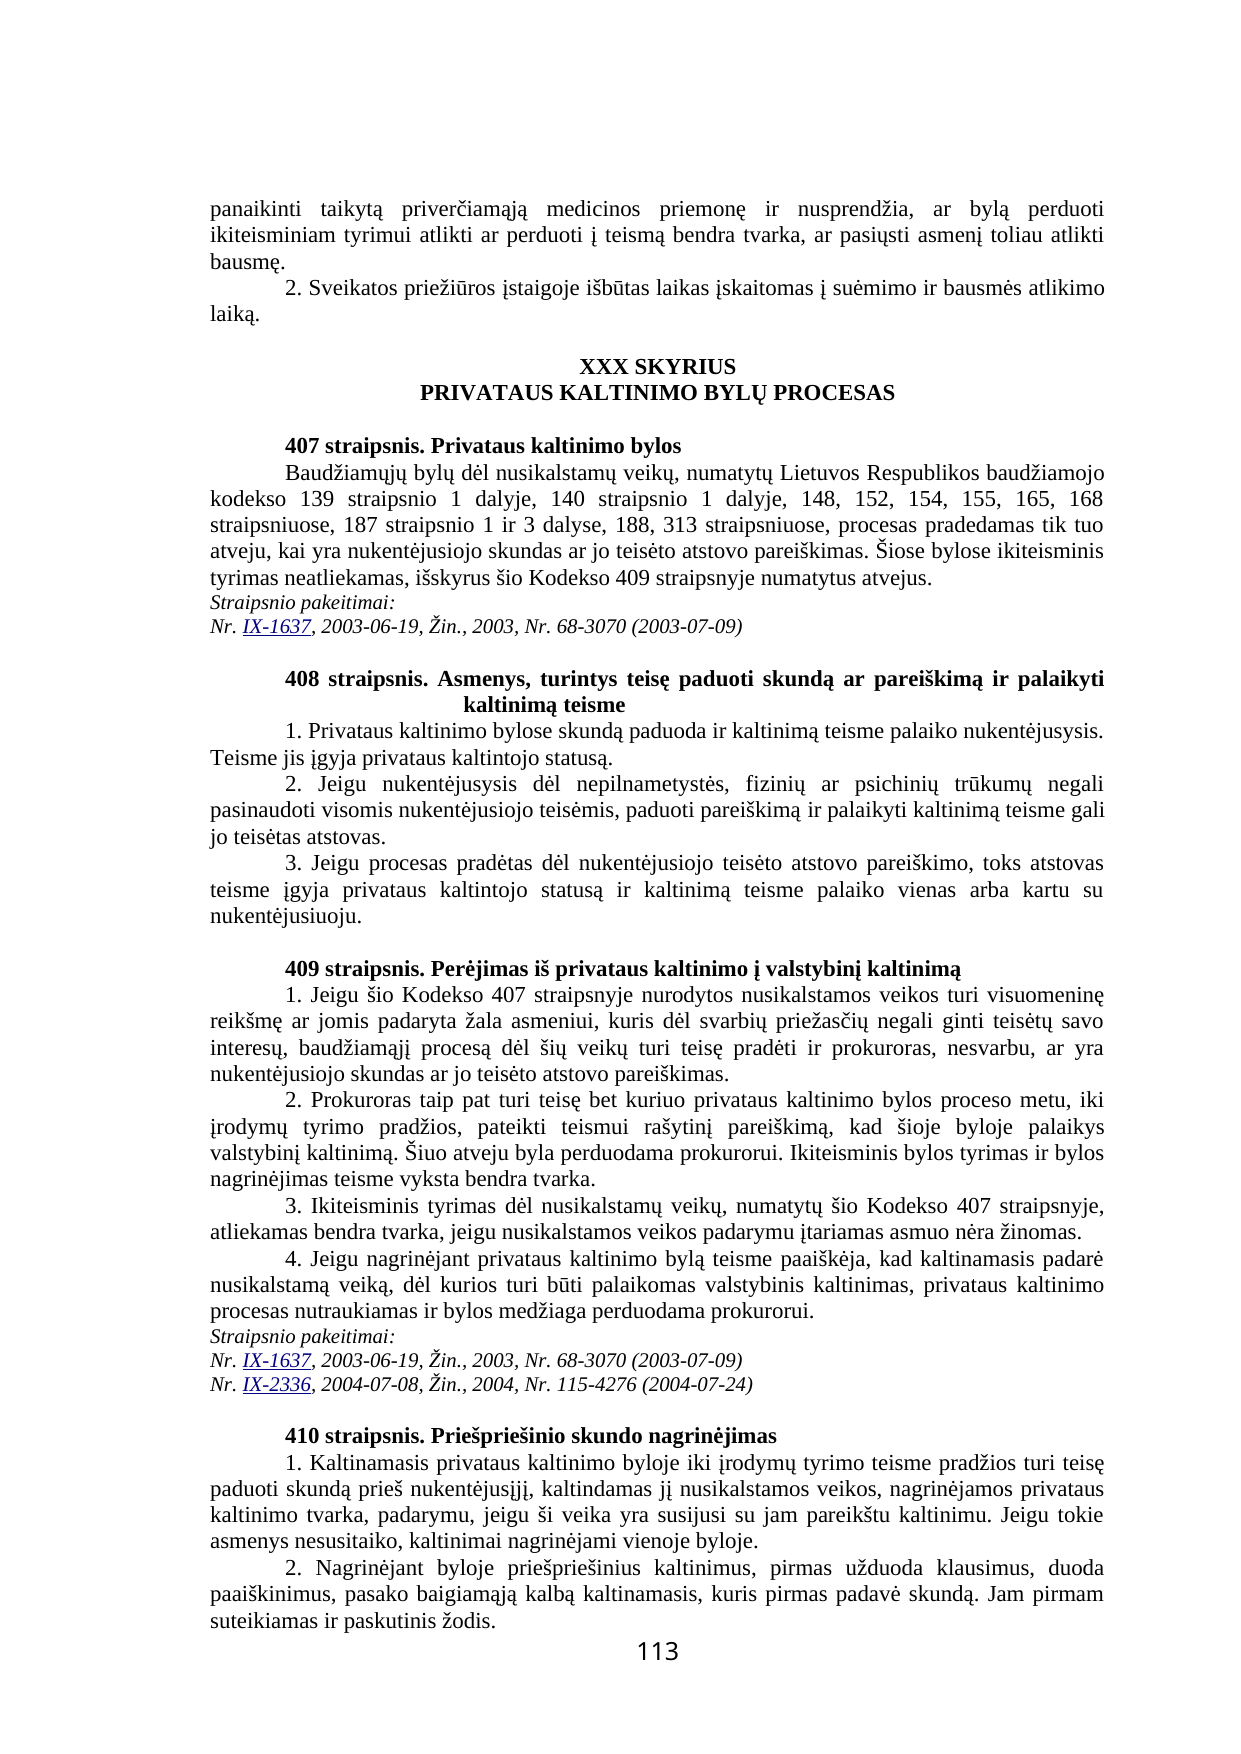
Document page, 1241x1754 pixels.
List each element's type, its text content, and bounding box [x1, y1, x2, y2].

text Nr. IX-1637, 2003-06-19, Žin., 2003, Nr. 68-3070 (2003-07-09) [210, 614, 1106, 638]
text Nr. IX-1637, 2003-06-19, Žin., 2003, Nr. 68-3070 (2003-07-09) [210, 1348, 1106, 1372]
subtitle privataus kaltinimo bylų Procesas [210, 379, 1106, 406]
text Nr. IX-2336, 2004-07-08, Žin., 2004, Nr. 115-4276 (2004-07-24) [210, 1372, 1106, 1396]
text Straipsnio pakeitimai: [210, 590, 1106, 614]
text 4. Jeigu nagrinėjant privataus kaltinimo bylą teisme paaiškėja, kad kaltinamasis padarė nusikalstamą veiką, dėl kurios turi būti palaikomas valstybinis kaltinimas, privataus kaltinimo procesas nutraukiamas ir bylos medžiaga perduodama prokurorui. [210, 1244, 1106, 1324]
text 3. Ikiteisminis tyrimas dėl nusikalstamų veikų, numatytų šio Kodekso 407 straipsnyje, atliekamas bendra tvarka, jeigu nusikalstamos veikos padarymu įtariamas asmuo nėra žinomas. [210, 1192, 1106, 1244]
text 1. Privataus kaltinimo bylose skundą paduoda ir kaltinimą teisme palaiko nukentėjusysis. Teisme jis įgyja privataus kaltintojo statusą. [210, 717, 1106, 770]
text Baudžiamųjų bylų dėl nusikalstamų veikų, numatytų Lietuvos Respublikos baudžiamojo kodekso 139 straipsnio 1 dalyje, 140 straipsnio 1 dalyje, 148, 152, 154, 155, 165, 168 straipsniuose, 187 straipsnio 1 ir 3 dalyse, 188, 313 straipsniuose, procesas pradedamas tik tuo atveju, kai yra nukentėjusiojo skundas ar jo teisėto atstovo pareiškimas. Šiose bylose ikiteisminis tyrimas neatliekamas, išskyrus šio Kodekso 409 straipsnyje numatytus atvejus. [210, 458, 1106, 590]
text Straipsnio pakeitimai: [210, 1324, 1106, 1348]
text 2. Sveikatos priežiūros įstaigoje išbūtas laikas įskaitomas į suėmimo ir bausmės atlikimo laiką. [210, 274, 1106, 327]
text 410 straipsnis. Priešpriešinio skundo nagrinėjimas [210, 1422, 1106, 1448]
text 1. Kaltinamasis privataus kaltinimo byloje iki įrodymų tyrimo teisme pradžios turi teisę paduoti skundą prieš nukentėjusįjį, kaltindamas jį nusikalstamos veikos, nagrinėjamos privataus kaltinimo tvarka, padarymu, jeigu ši veika yra susijusi su jam pareikštu kaltinimu. Jeigu tokie asmenys nesusitaiko, kaltinimai nagrinėjami vienoje byloje. [210, 1448, 1106, 1554]
subtitle XXX skyrius [210, 353, 1106, 379]
text 408 straipsnis. Asmenys, turintys teisę paduoti skundą ar pareiškimą ir palaikyti kaltinimą teisme [285, 665, 1106, 717]
text 2. Jeigu nukentėjusysis dėl nepilnametystės, fizinių ar psichinių trūkumų negali pasinaudoti visomis nukentėjusiojo teisėmis, paduoti pareiškimą ir palaikyti kaltinimą teisme gali jo teisėtas atstovas. [210, 770, 1106, 849]
text 1. Jeigu šio Kodekso 407 straipsnyje nurodytos nusikalstamos veikos turi visuomeninę reikšmę ar jomis padaryta žala asmeniui, kuris dėl svarbių priežasčių negali ginti teisėtų savo interesų, baudžiamąjį procesą dėl šių veikų turi teisę pradėti ir prokuroras, nesvarbu, ar yra nukentėjusiojo skundas ar jo teisėto atstovo pareiškimas. [210, 981, 1106, 1086]
text 407 straipsnis. Privataus kaltinimo bylos [210, 432, 1106, 458]
text 2. Nagrinėjant byloje priešpriešinius kaltinimus, pirmas užduoda klausimus, duoda paaiškinimus, pasako baigiamąją kalbą kaltinamasis, kuris pirmas padavė skundą. Jam pirmam suteikiamas ir paskutinis žodis. [210, 1554, 1106, 1633]
text 3. Jeigu procesas pradėtas dėl nukentėjusiojo teisėto atstovo pareiškimo, toks atstovas teisme įgyja privataus kaltintojo statusą ir kaltinimą teisme palaiko vienas arba kartu su nukentėjusiuoju. [210, 849, 1106, 928]
text 409 straipsnis. Perėjimas iš privataus kaltinimo į valstybinį kaltinimą [210, 955, 1106, 981]
text panaikinti taikytą priverčiamąją medicinos priemonę ir nusprendžia, ar bylą perduoti ikiteisminiam tyrimui atlikti ar perduoti į teismą bendra tvarka, ar pasiųsti asmenį toliau atlikti bausmę. [210, 195, 1106, 274]
text 2. Prokuroras taip pat turi teisę bet kuriuo privataus kaltinimo bylos proceso metu, iki įrodymų tyrimo pradžios, pateikti teismui rašytinį pareiškimą, kad šioje byloje palaikys valstybinį kaltinimą. Šiuo atveju byla perduodama prokurorui. Ikiteisminis bylos tyrimas ir bylos nagrinėjimas teisme vyksta bendra tvarka. [210, 1086, 1106, 1192]
